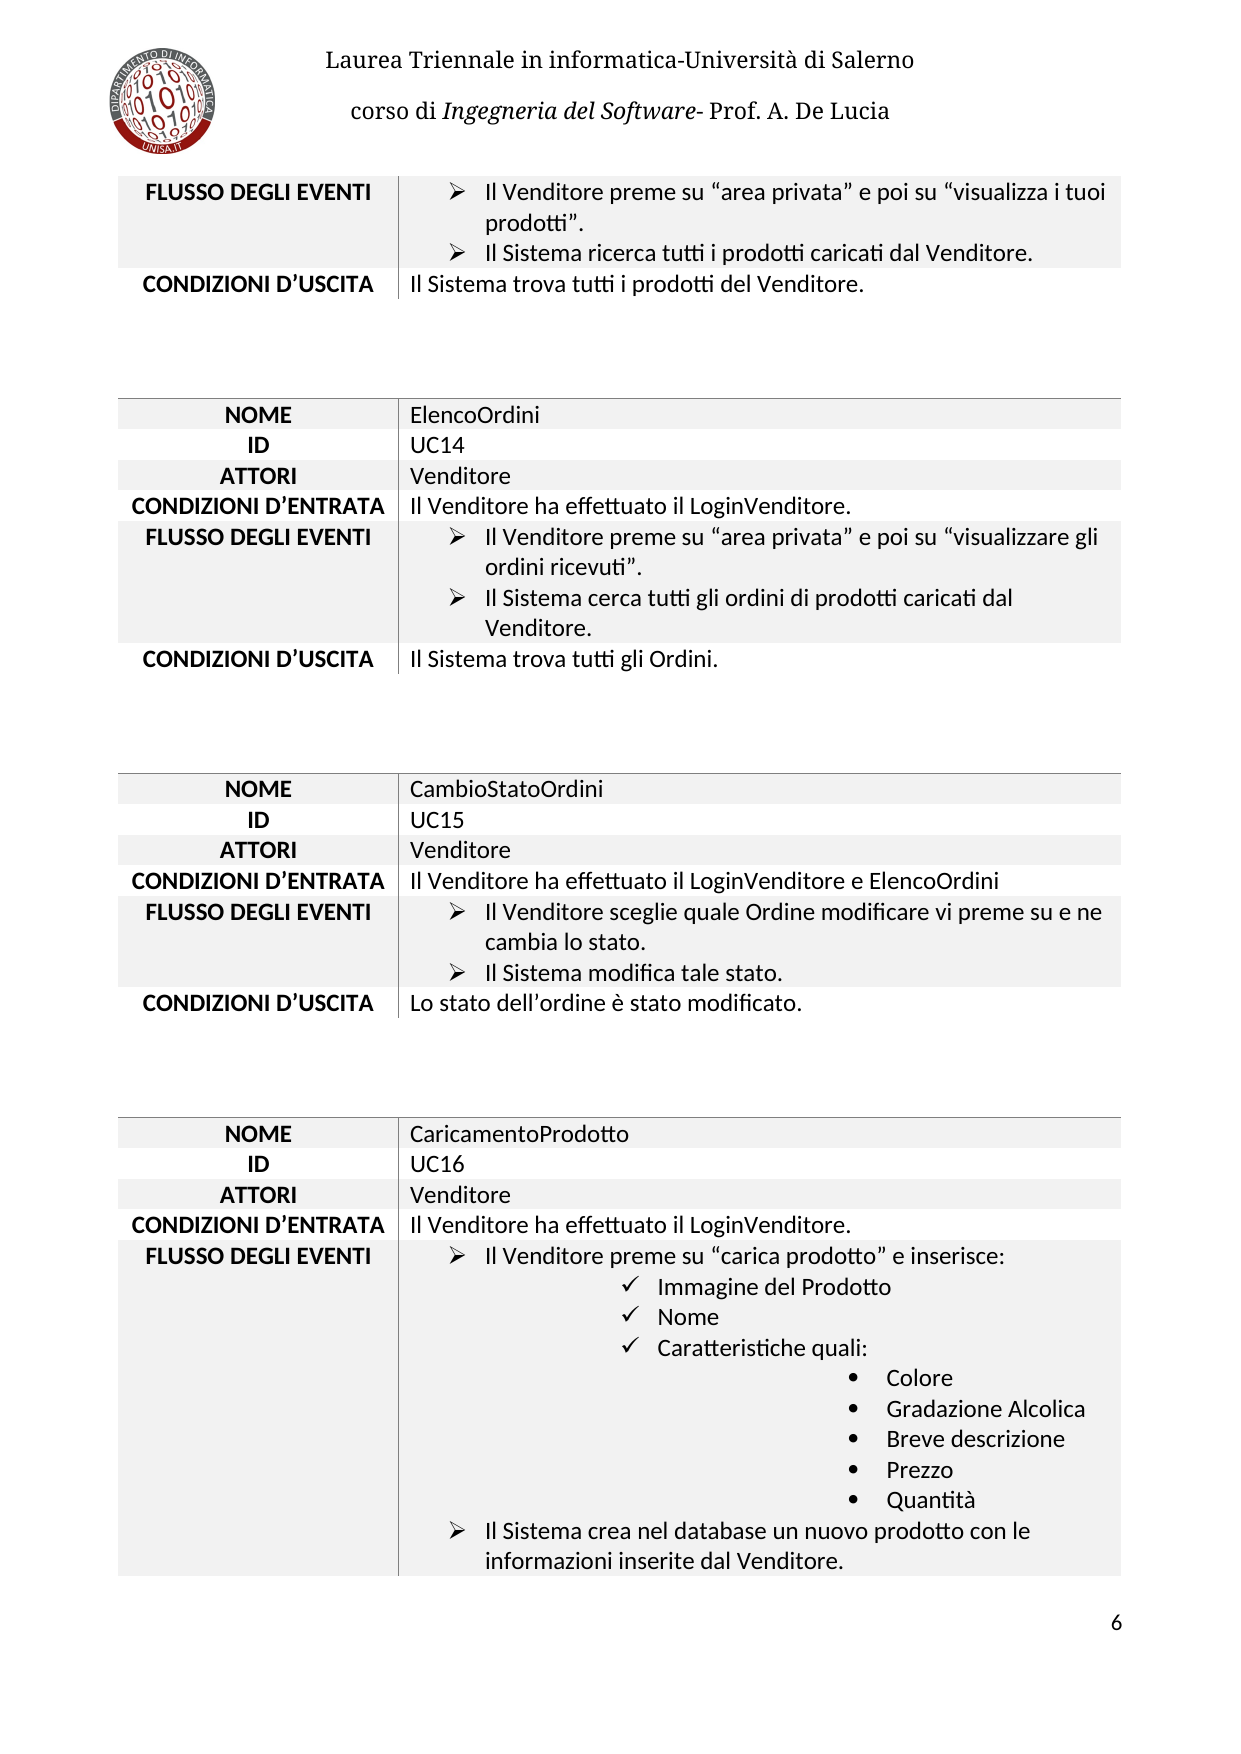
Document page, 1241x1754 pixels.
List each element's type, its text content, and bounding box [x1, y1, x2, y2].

table_cell Condizioni d’entrata [118, 490, 398, 521]
table_cell UC14 [399, 429, 1121, 460]
table_header NOME [118, 774, 398, 804]
table_header ElencoOrdini [399, 399, 1121, 429]
table_cell Lo stato dell’ordine è stato modificato. [399, 987, 1121, 1018]
table_cell Il Venditore ha effettuato il LoginVenditore. [399, 490, 1121, 521]
table_cell Il Sistema trova tutti gli Ordini. [399, 643, 1121, 673]
table_cell ID [118, 804, 398, 835]
table_cell Il Venditore preme su “area privata” e poi su “visualizza i tuoi prodotti”. Il Sistema ricerca tutti i prodotti caricati dal Venditore. [399, 176, 1121, 268]
table_header NOME [118, 1118, 398, 1148]
table_cell Venditore [399, 835, 1121, 865]
table_cell Il Venditore sceglie quale Ordine modificare vi preme su e ne cambia lo stato. Il Sistema modifica tale stato. [399, 896, 1121, 987]
table_cell UC15 [399, 804, 1121, 835]
table_cell ID [118, 1149, 398, 1179]
table_cell condizioni d’uscita [118, 268, 398, 298]
table_header NOME [118, 399, 398, 429]
table_cell UC16 [399, 1149, 1121, 1179]
table_cell Attori [118, 835, 398, 865]
table_cell Il Venditore ha effettuato il LoginVenditore. [399, 1210, 1121, 1240]
picture [109, 48, 215, 154]
table_cell flusso degli eventi [118, 1240, 398, 1576]
table_cell ID [118, 429, 398, 460]
table_cell flusso degli eventi [118, 521, 398, 643]
table_cell Condizioni d’entrata [118, 1210, 398, 1240]
table_cell condizioni d’uscita [118, 643, 398, 673]
table_cell Il Venditore preme su “area privata” e poi su “visualizzare gli ordini ricevuti”. Il Sistema cerca tutti gli ordini di prodotti caricati dal Venditore. [399, 521, 1121, 643]
table_header CaricamentoProdotto [399, 1118, 1121, 1148]
table_cell Venditore [399, 1179, 1121, 1209]
table_cell flusso degli eventi [118, 896, 398, 987]
table_cell flusso degli eventi [118, 176, 398, 268]
table_cell Il Venditore ha effettuato il LoginVenditore e ElencoOrdini [399, 865, 1121, 896]
table_cell Attori [118, 1179, 398, 1209]
table_cell Il Venditore preme su “carica prodotto” e inserisce: Immagine del Prodotto Nome Caratteristiche quali: Colore Gradazione Alcolica Breve descrizione Prezzo Quantità Il Sistema crea nel database un nuovo prodotto con le informazioni inserite dal Venditore. [399, 1240, 1121, 1576]
table_cell Condizioni d’entrata [118, 865, 398, 896]
table_cell Attori [118, 460, 398, 490]
table_cell Venditore [399, 460, 1121, 490]
table_cell condizioni d’uscita [118, 987, 398, 1018]
table_cell Il Sistema trova tutti i prodotti del Venditore. [399, 268, 1121, 298]
table_header CambioStatoOrdini [399, 774, 1121, 804]
